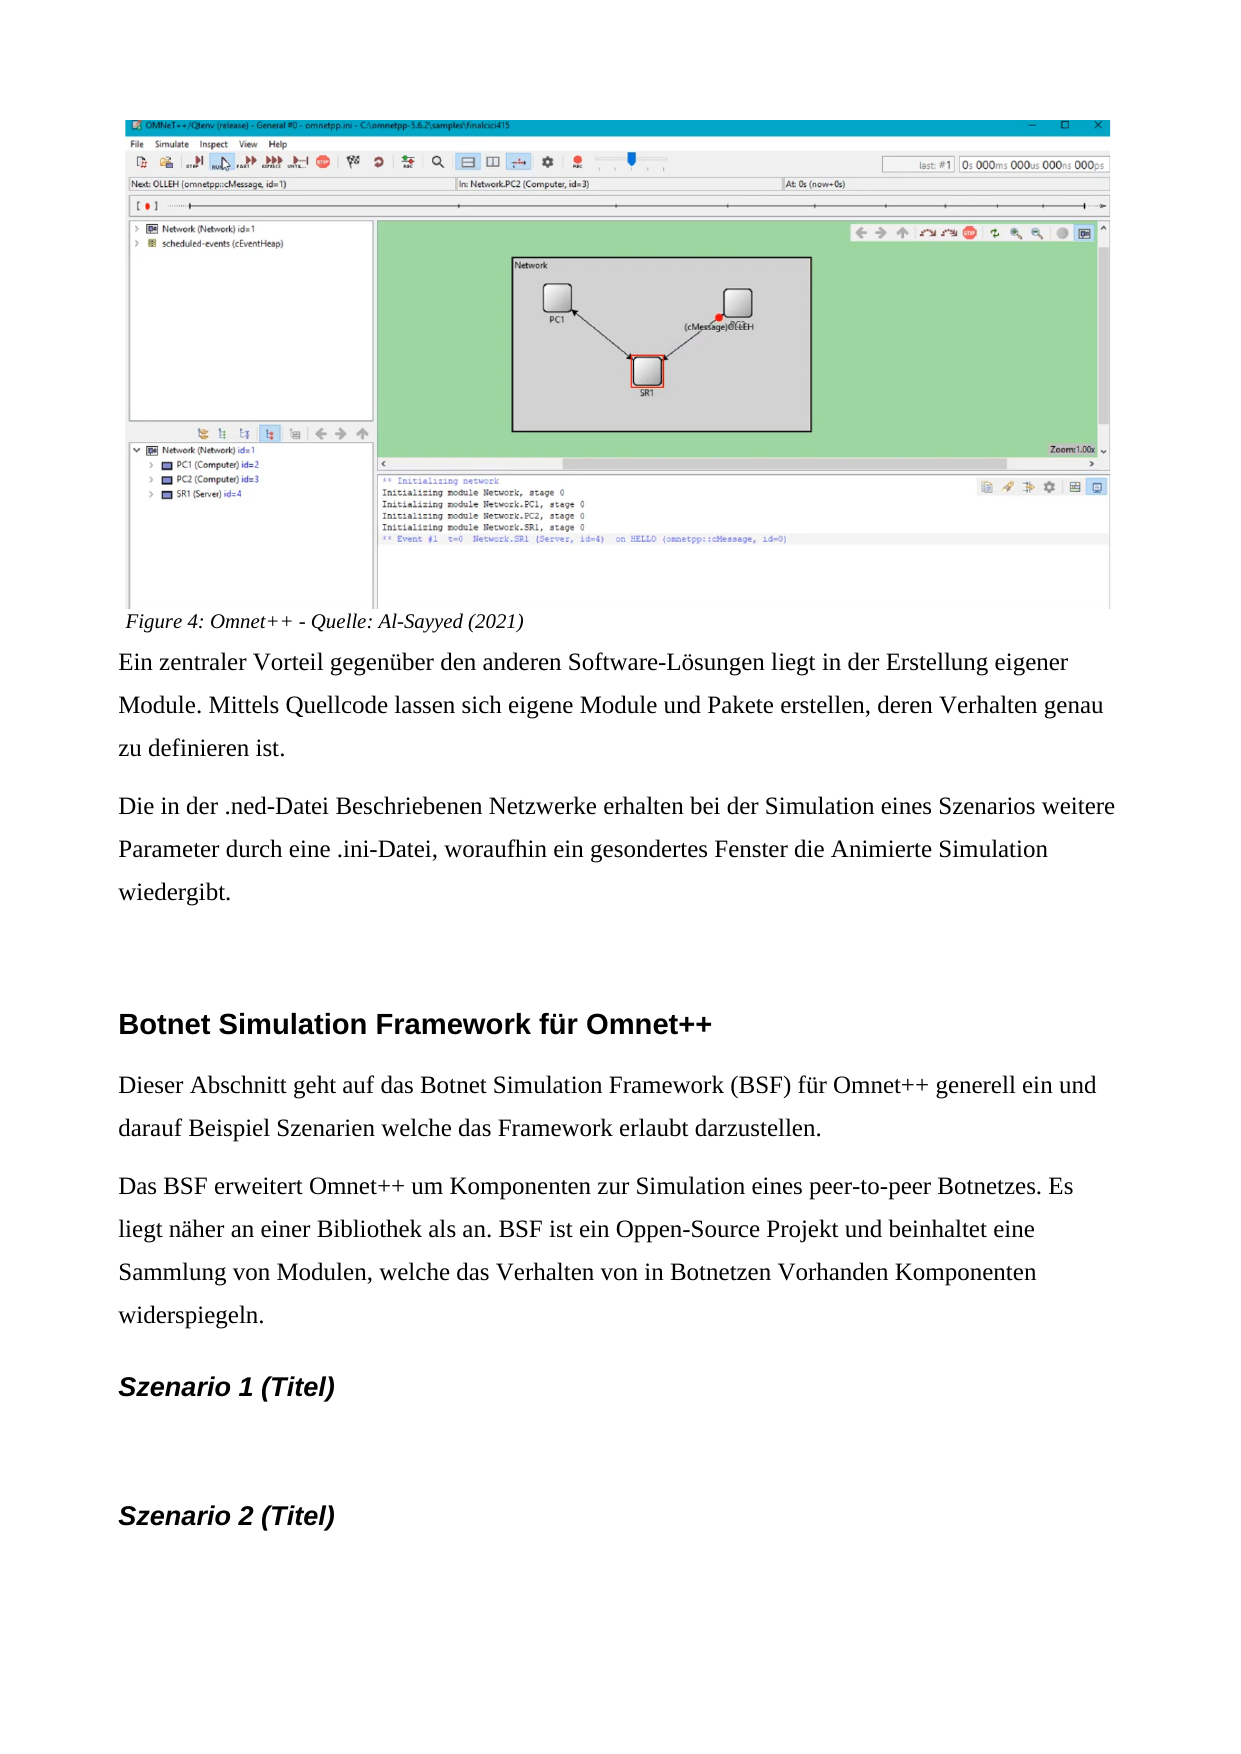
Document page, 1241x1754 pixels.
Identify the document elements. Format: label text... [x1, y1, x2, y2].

subtitle Szenario 1 (Titel) [118, 1371, 1122, 1402]
text Ein zentraler Vorteil gegenüber den anderen Software-Lösungen liegt in der Erstellung eigener Module. Mittels Quellcode lassen sich eigene Module und Pakete erstellen, deren Verhalten genau zu definieren ist. [118, 108, 1122, 762]
picture [178, 120, 195, 125]
subtitle Szenario 2 (Titel) [118, 1500, 1122, 1531]
text Die in der .ned-Datei Beschriebenen Netzwerke erhalten bei der Simulation eines Szenarios weitere Parameter durch eine .ini-Datei, woraufhin ein gesondertes Fenster die Animierte Simulation wiedergibt. [118, 791, 1122, 906]
text Das BSF erweitert Omnet++ um Komponenten zur Simulation eines peer-to-peer Botnetzes. Es liegt näher an einer Bibliothek als an. BSF ist ein Oppen-Source Projekt und beinhaltet eine Sammlung von Modulen, welche das Verhalten von in Botnetzen Vorhanden Komponenten widerspiegeln. [118, 1171, 1122, 1329]
picture [484, 120, 503, 128]
subtitle Botnet Simulation Framework für Omnet++ [118, 1007, 1122, 1041]
picture [367, 120, 379, 124]
picture [125, 120, 1111, 609]
text Dieser Abschnitt geht auf das Botnet Simulation Framework (BSF) für Omnet++ generell ein und darauf Beispiel Szenarien welche das Framework erlaubt darzustellen. [118, 1070, 1122, 1142]
picture [340, 120, 350, 124]
text Figure 4: Omnet++ - Quelle: Al-Sayyed (2021) [125, 609, 1110, 633]
picture [381, 120, 408, 124]
